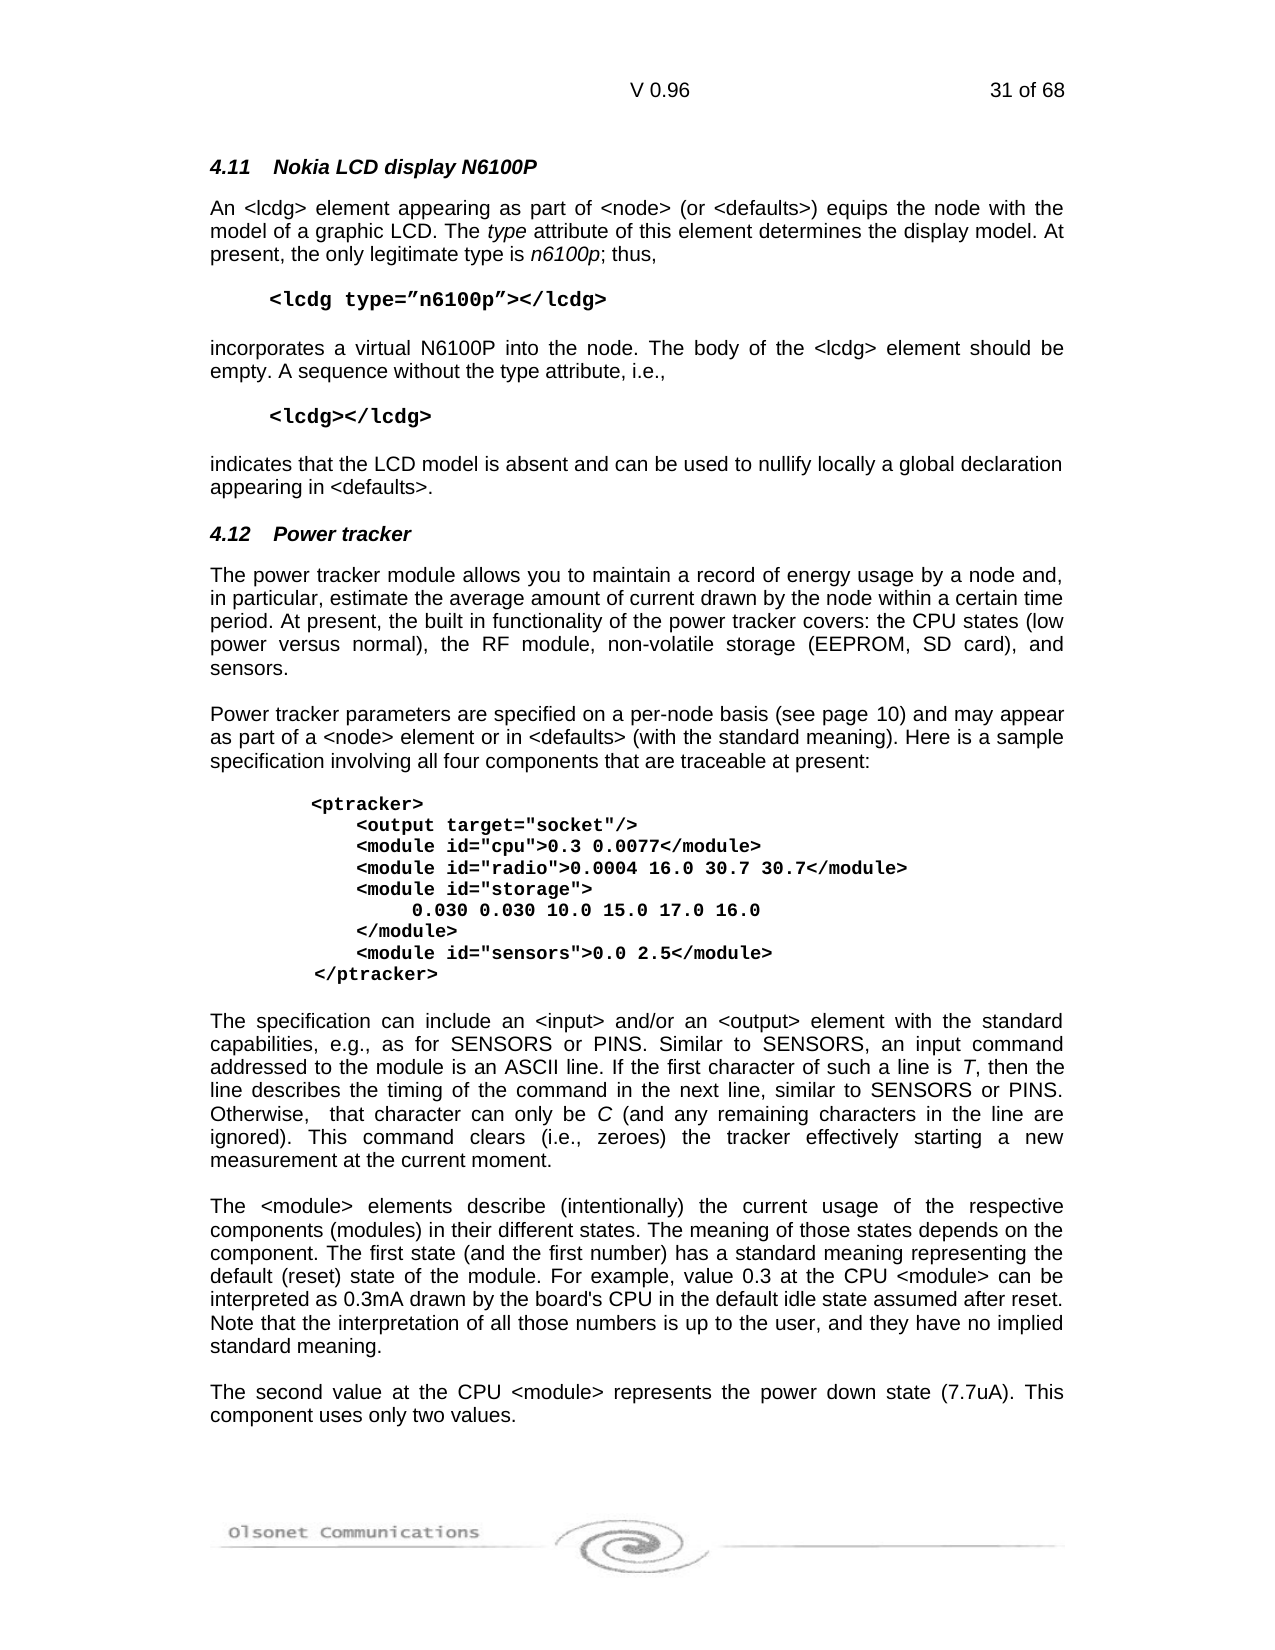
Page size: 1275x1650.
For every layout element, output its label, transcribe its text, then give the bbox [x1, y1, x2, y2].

text <module id="cpu">0.3 0.0077</module> [210, 837, 1065, 858]
text An <lcdg> element appearing as part of <node> (or <defaults>) equips the node with the model of a graphic LCD. The type attribute of this element determines the display model. At present, the only legitimate type is n6100p; thus, [210, 196, 1065, 266]
text <module id="radio">0.0004 16.0 30.7 30.7</module> [210, 858, 1065, 880]
text <module id="storage"> [210, 880, 1065, 901]
text incorporates a virtual N6100P into the node. The body of the <lcdg> element should be empty. A sequence without the type attribute, i.e., [210, 336, 1065, 383]
text </ptracker> [269, 965, 1065, 986]
text </module> [210, 922, 1065, 943]
text The <module> elements describe (intentionally) the current usage of the respective components (modules) in their different states. The meaning of those states depends on the component. The first state (and the first number) has a standard meaning representing the default (reset) state of the module. For example, value 0.3 at the CPU <module> can be interpreted as 0.3mA drawn by the board's CPU in the default idle state assumed after reset. Note that the interpretation of all those numbers is up to the user, and they have no implied standard meaning. [210, 1195, 1065, 1358]
text 0.030 0.030 10.0 15.0 17.0 16.0 [269, 901, 1065, 922]
text indicates that the LCD model is absent and can be used to nullify locally a global declaration appearing in <defaults>. [210, 453, 1065, 499]
text The specification can include an <input> and/or an <output> element with the standard capabilities, e.g., as for SENSORS or PINS. Similar to SENSORS, an input command addressed to the module is an ASCII line. If the first character of such a line is T, then the line describes the timing of the command in the next line, similar to SENSORS or PINS. Otherwise, that character can only be C (and any remaining characters in the line are ignored). This command clears (i.e., zeroes) the tracker effectively starting a new measurement at the current moment. [210, 1009, 1065, 1172]
text <ptracker> [269, 793, 1065, 816]
text Power tracker parameters are specified on a per-node basis (see page 10) and may appear as part of a <node> element or in <defaults> (with the standard meaning). Here is a sample specification involving all four components that are traceable at present: [210, 703, 1065, 772]
text <lcdg></lcdg> [269, 406, 1065, 429]
text <output target="socket"/> [210, 816, 1065, 837]
text The power tracker module allows you to maintain a record of energy usage by a node and, in particular, estimate the average amount of current drawn by the node within a certain time period. At present, the built in functionality of the power tracker covers: the CPU states (low power versus normal), the RF module, non-volatile storage (EEPROM, SD card), and sensors. [210, 563, 1065, 679]
subtitle Power tracker [210, 522, 1065, 546]
text The second value at the CPU <module> represents the power down state (7.7uA). This component uses only two values. [210, 1381, 1065, 1427]
picture [210, 1504, 1065, 1596]
subtitle Nokia LCD display N6100P [210, 155, 1065, 179]
text <module id="sensors">0.0 2.5</module> [210, 943, 1065, 965]
text <lcdg type=”n6100p”></lcdg> [269, 289, 1065, 313]
